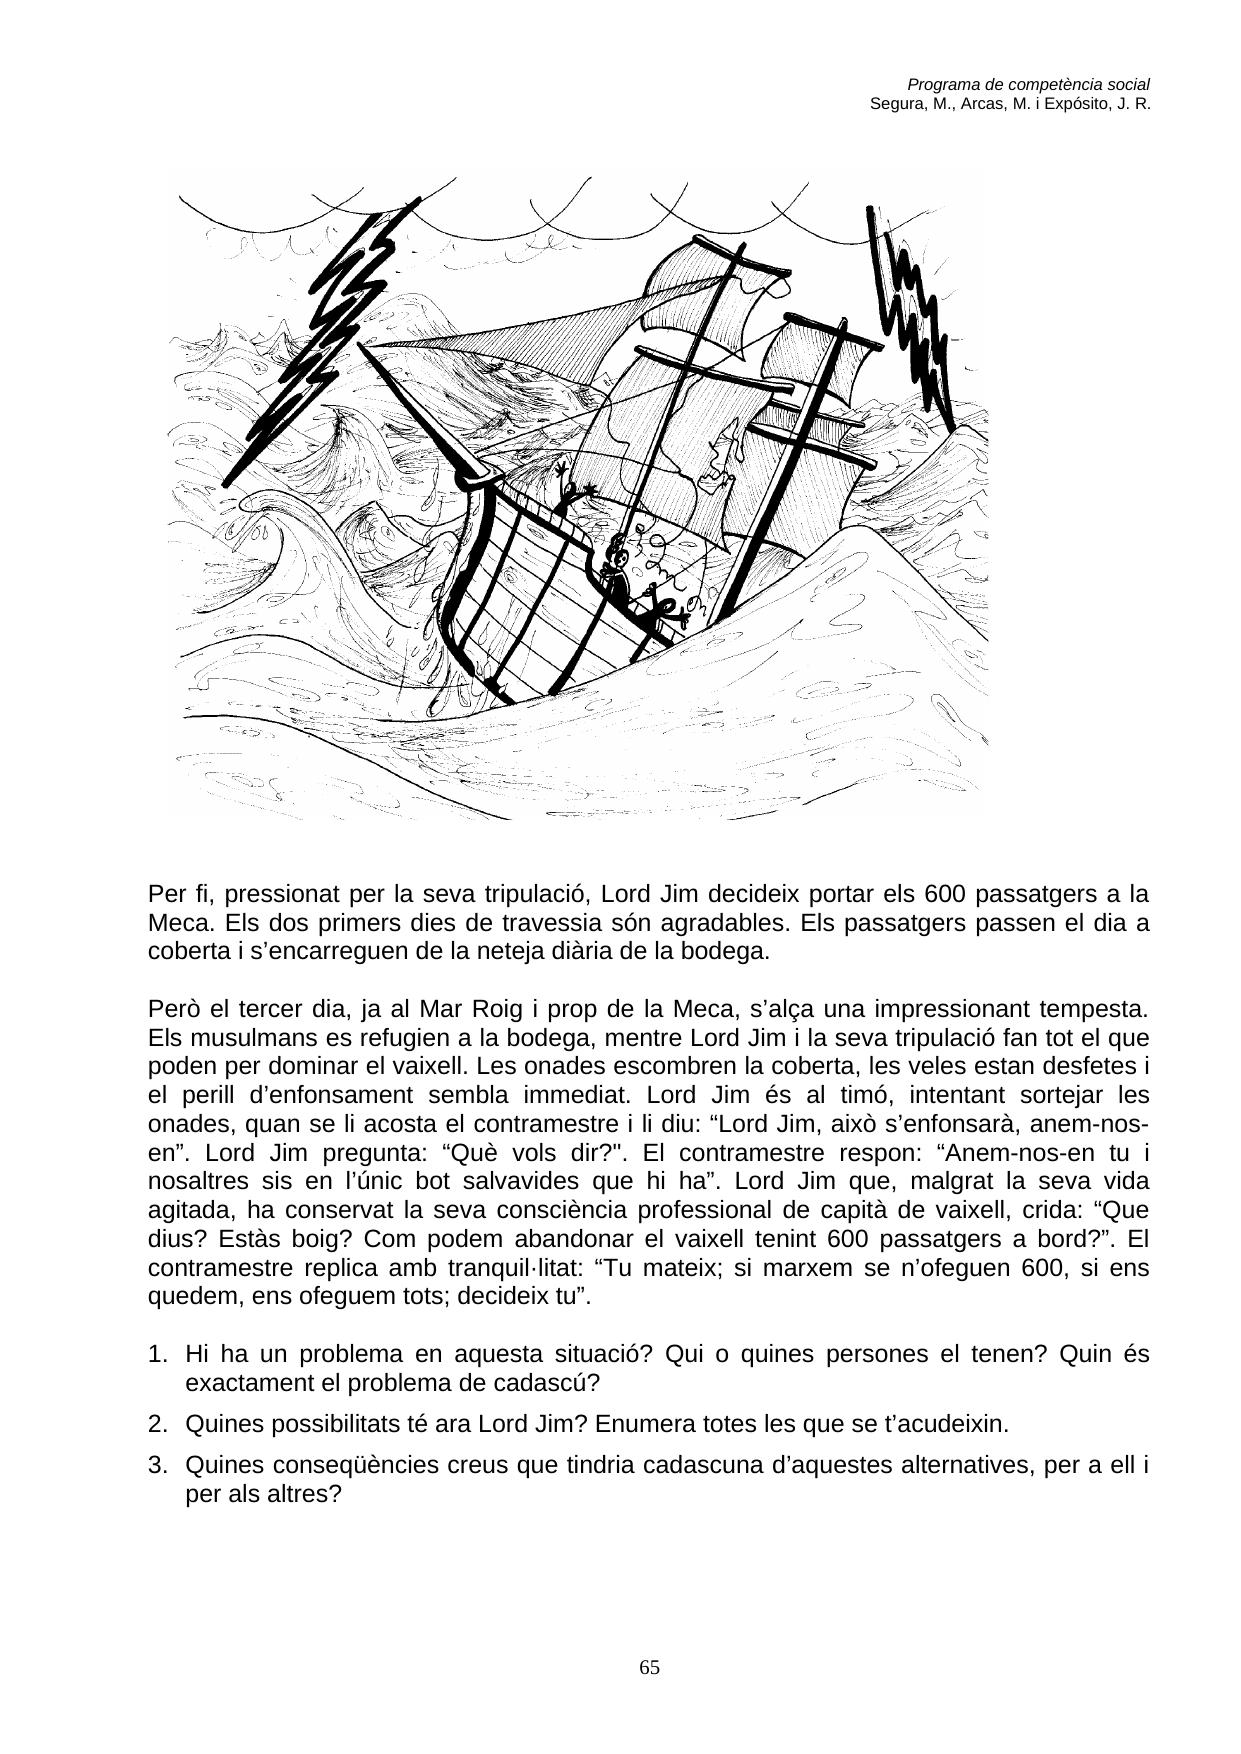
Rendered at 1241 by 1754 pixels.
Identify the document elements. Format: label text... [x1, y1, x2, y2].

list Hi ha un problema en aquesta situació? Qui o quines persones el tenen? Quin és exactament el problema de cadascú? [148, 1339, 1151, 1396]
list Quines conseqüències creus que tindria cadascuna d’aquestes alternatives, per a ell i per als altres? [148, 1450, 1151, 1507]
picture [166, 166, 989, 820]
list Quines possibilitats té ara Lord Jim? Enumera totes les que se t’acudeixin. [148, 1409, 1151, 1437]
text Per fi, pressionat per la seva tripulació, Lord Jim decideix portar els 600 passatgers a la Meca. Els dos primers dies de travessia són agradables. Els passatgers passen el dia a coberta i s’encarreguen de la neteja diària de la bodega. [148, 879, 1151, 965]
text Però el tercer dia, ja al Mar Roig i prop de la Meca, s’alça una impressionant tempesta. Els musulmans es refugien a la bodega, mentre Lord Jim i la seva tripulació fan tot el que poden per dominar el vaixell. Les onades escombren la coberta, les veles estan desfetes i el perill d’enfonsament sembla immediat. Lord Jim és al timó, intentant sortejar les onades, quan se li acosta el contramestre i li diu: “Lord Jim, això s’enfonsarà, anem-nos-en”. Lord Jim pregunta: “Què vols dir?". El contramestre respon: “Anem-nos-en tu i nosaltres sis en l’únic bot salvavides que hi ha”. Lord Jim que, malgrat la seva vida agitada, ha conservat la seva consciència professional de capità de vaixell, crida: “Que dius? Estàs boig? Com podem abandonar el vaixell tenint 600 passatgers a bord?”. El contramestre replica amb tranquil·litat: “Tu mateix; si marxem se n’ofeguen 600, si ens quedem, ens ofeguem tots; decideix tu”. [148, 994, 1151, 1310]
